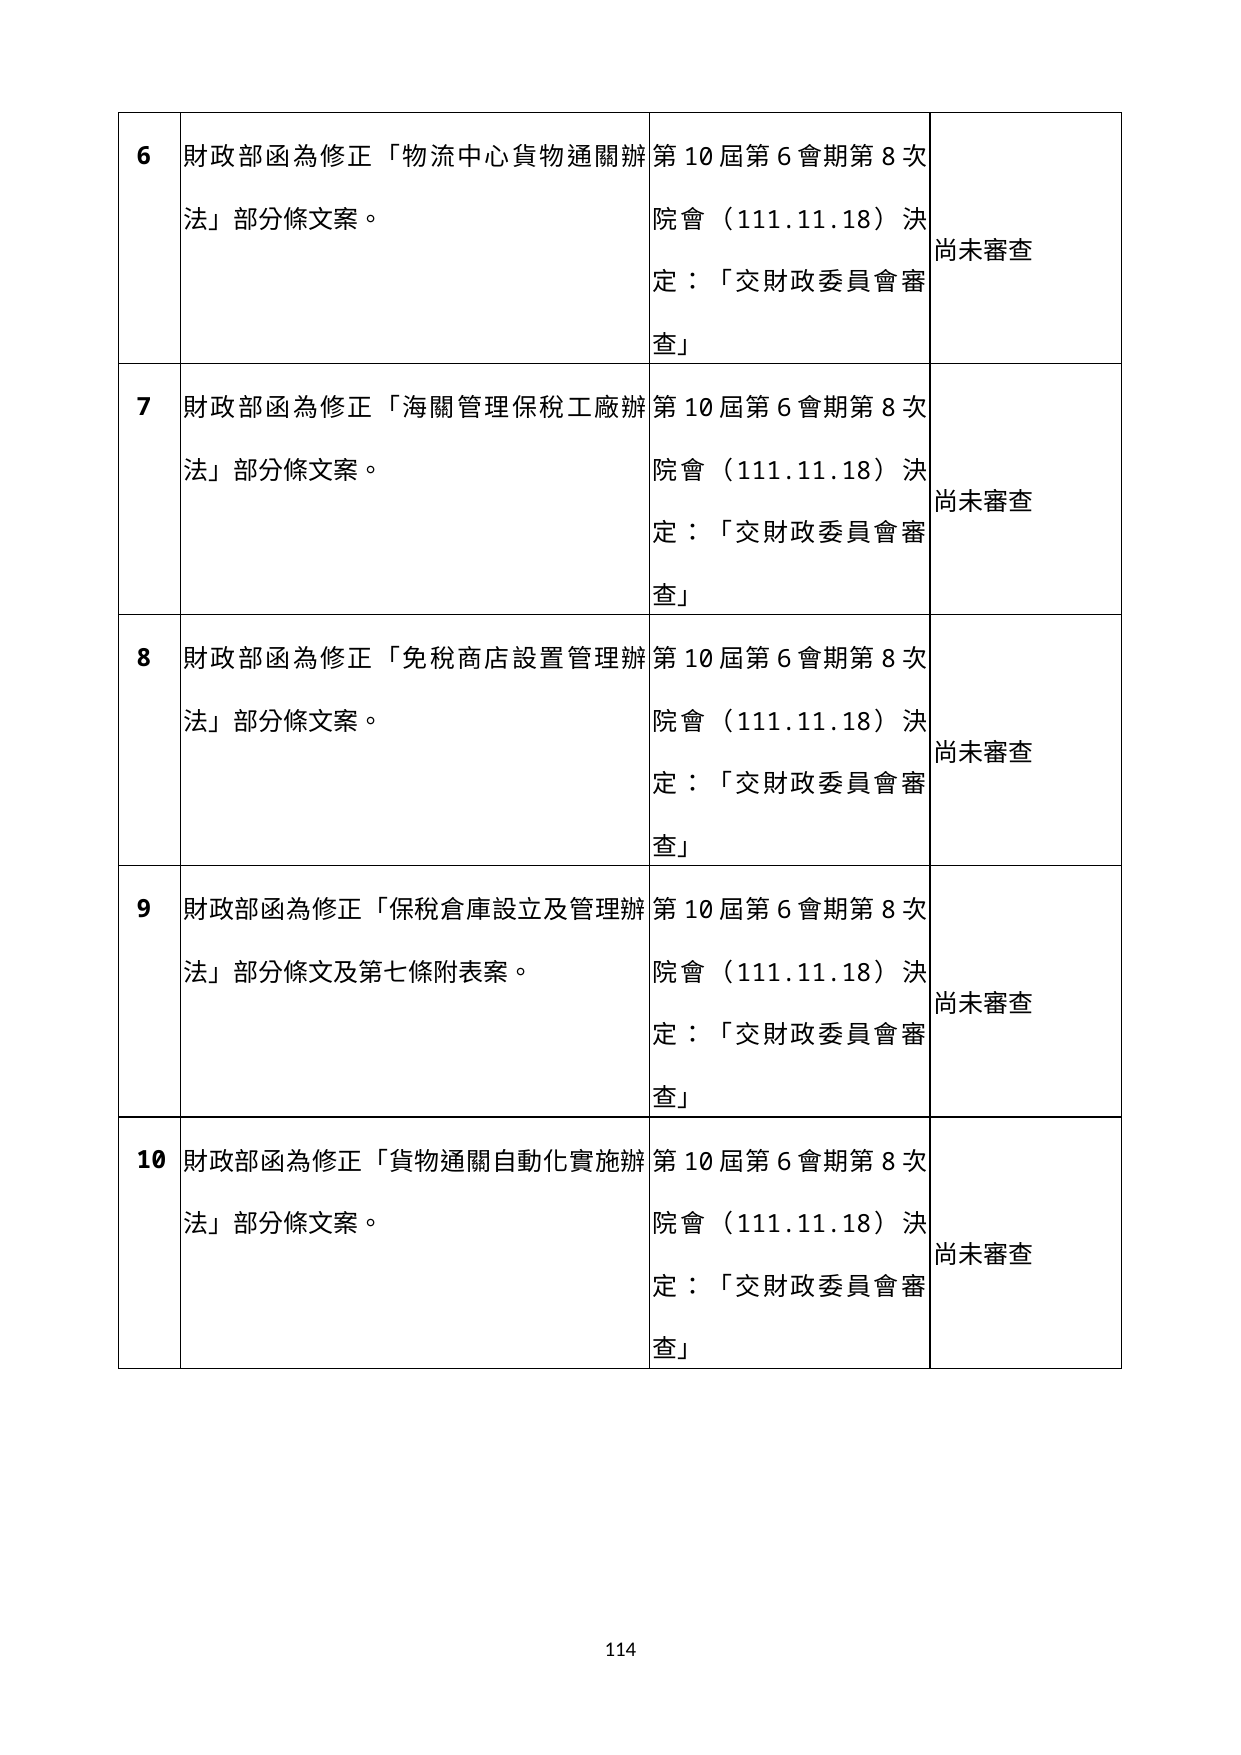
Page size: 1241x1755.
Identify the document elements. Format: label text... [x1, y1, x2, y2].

table_cell 第10屆第6會期第8次院會（111.11.18）決定：「交財政委員會審查」 [650, 113, 929, 363]
table_cell [119, 1118, 180, 1367]
table_cell 財政部函為修正「免稅商店設置管理辦法」部分條文案。 [181, 615, 649, 865]
table_cell 第10屆第6會期第8次院會（111.11.18）決定：「交財政委員會審查」 [650, 866, 929, 1116]
table_cell 財政部函為修正「海關管理保稅工廠辦法」部分條文案。 [181, 364, 649, 614]
table_cell 尚未審查 [931, 1118, 1121, 1367]
table_cell [119, 364, 180, 614]
table_cell 尚未審查 [931, 866, 1121, 1116]
table_cell 尚未審查 [931, 113, 1121, 363]
table_cell 尚未審查 [931, 364, 1121, 614]
table_cell 第10屆第6會期第8次院會（111.11.18）決定：「交財政委員會審查」 [650, 364, 929, 614]
table_cell [119, 615, 180, 865]
table_cell 第10屆第6會期第8次院會（111.11.18）決定：「交財政委員會審查」 [650, 615, 929, 865]
table_cell 財政部函為修正「貨物通關自動化實施辦法」部分條文案。 [181, 1118, 649, 1367]
table_cell 第10屆第6會期第8次院會（111.11.18）決定：「交財政委員會審查」 [650, 1118, 929, 1367]
table_cell 財政部函為修正「保稅倉庫設立及管理辦法」部分條文及第七條附表案。 [181, 866, 649, 1116]
table_cell [119, 113, 180, 363]
table_cell [119, 866, 180, 1116]
table_cell 尚未審查 [931, 615, 1121, 865]
table_cell 財政部函為修正「物流中心貨物通關辦法」部分條文案。 [181, 113, 649, 363]
